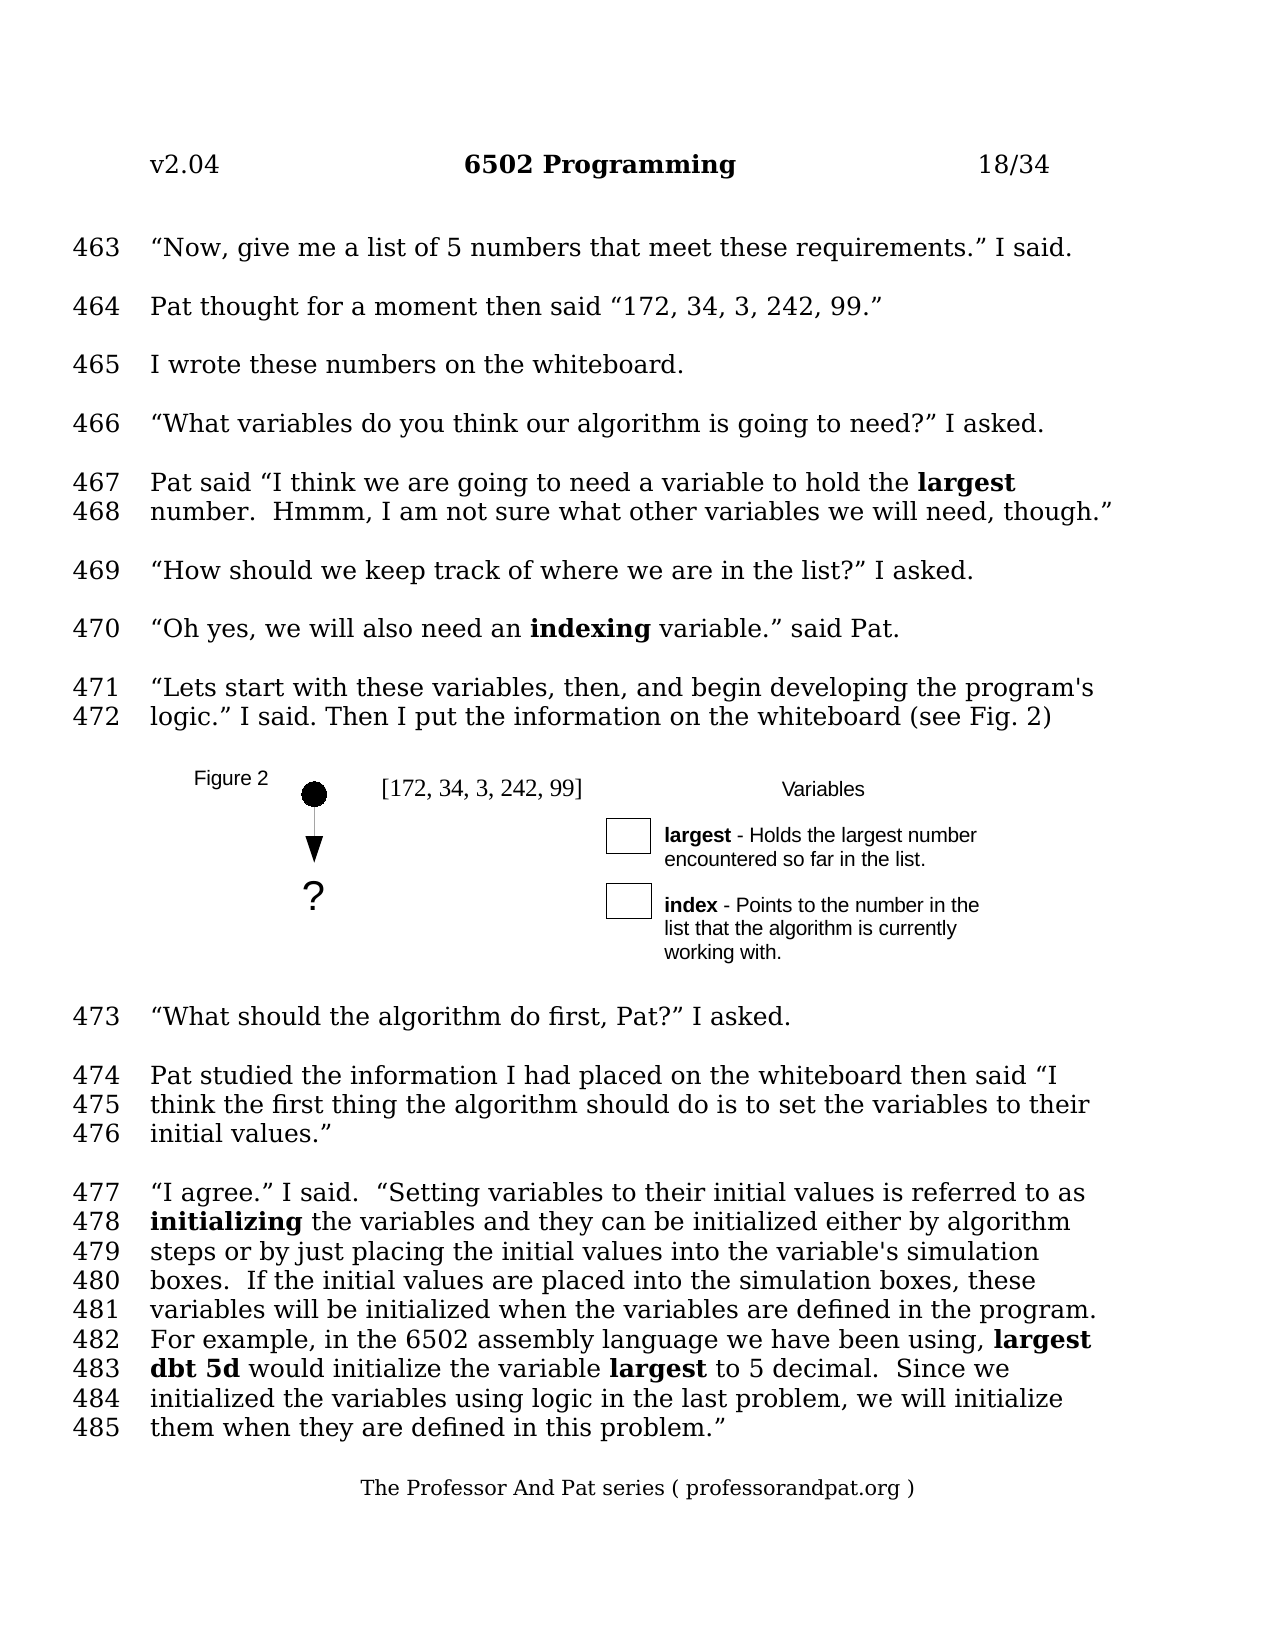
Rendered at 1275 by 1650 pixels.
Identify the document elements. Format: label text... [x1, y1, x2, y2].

text Pat thought for a moment then said “172, 34, 3, 242, 99.” [150, 292, 1125, 321]
text “Oh yes, we will also need an indexing variable.” said Pat. [150, 614, 1125, 644]
text “What variables do you think our algorithm is going to need?” I asked. [150, 409, 1125, 438]
text I wrote these numbers on the whiteboard. [150, 351, 1125, 380]
text “Lets start with these variables, then, and begin developing the program's logic.” I said. Then I put the information on the whiteboard (see Fig. 2) [150, 673, 1125, 732]
text “Now, give me a list of 5 numbers that meet these requirements.” I said. [150, 233, 1125, 263]
text Pat said “I think we are going to need a variable to hold the largest number. Hmmm, I am not sure what other variables we will need, though.” [150, 468, 1125, 527]
text “I agree.” I said. “Setting variables to their initial values is referred to as initializing the variables and they can be initialized either by algorithm steps or by just placing the initial values into the variable's simulation boxes. If the initial values are placed into the simulation boxes, these variables will be initialized when the variables are defined in the program. For example, in the 6502 assembly language we have been using, largest dbt 5d would initialize the variable largest to 5 decimal. Since we initialized the variables using logic in the last problem, we will initialize them when they are defined in this problem.” [150, 1178, 1125, 1442]
text “How should we keep track of where we are in the list?” I asked. [150, 556, 1125, 585]
text “What should the algorithm do first, Pat?” I asked. [150, 1002, 1125, 1032]
text Pat studied the information I had placed on the whiteboard then said “I think the first thing the algorithm should do is to set the variables to their initial values.” [150, 1061, 1125, 1149]
